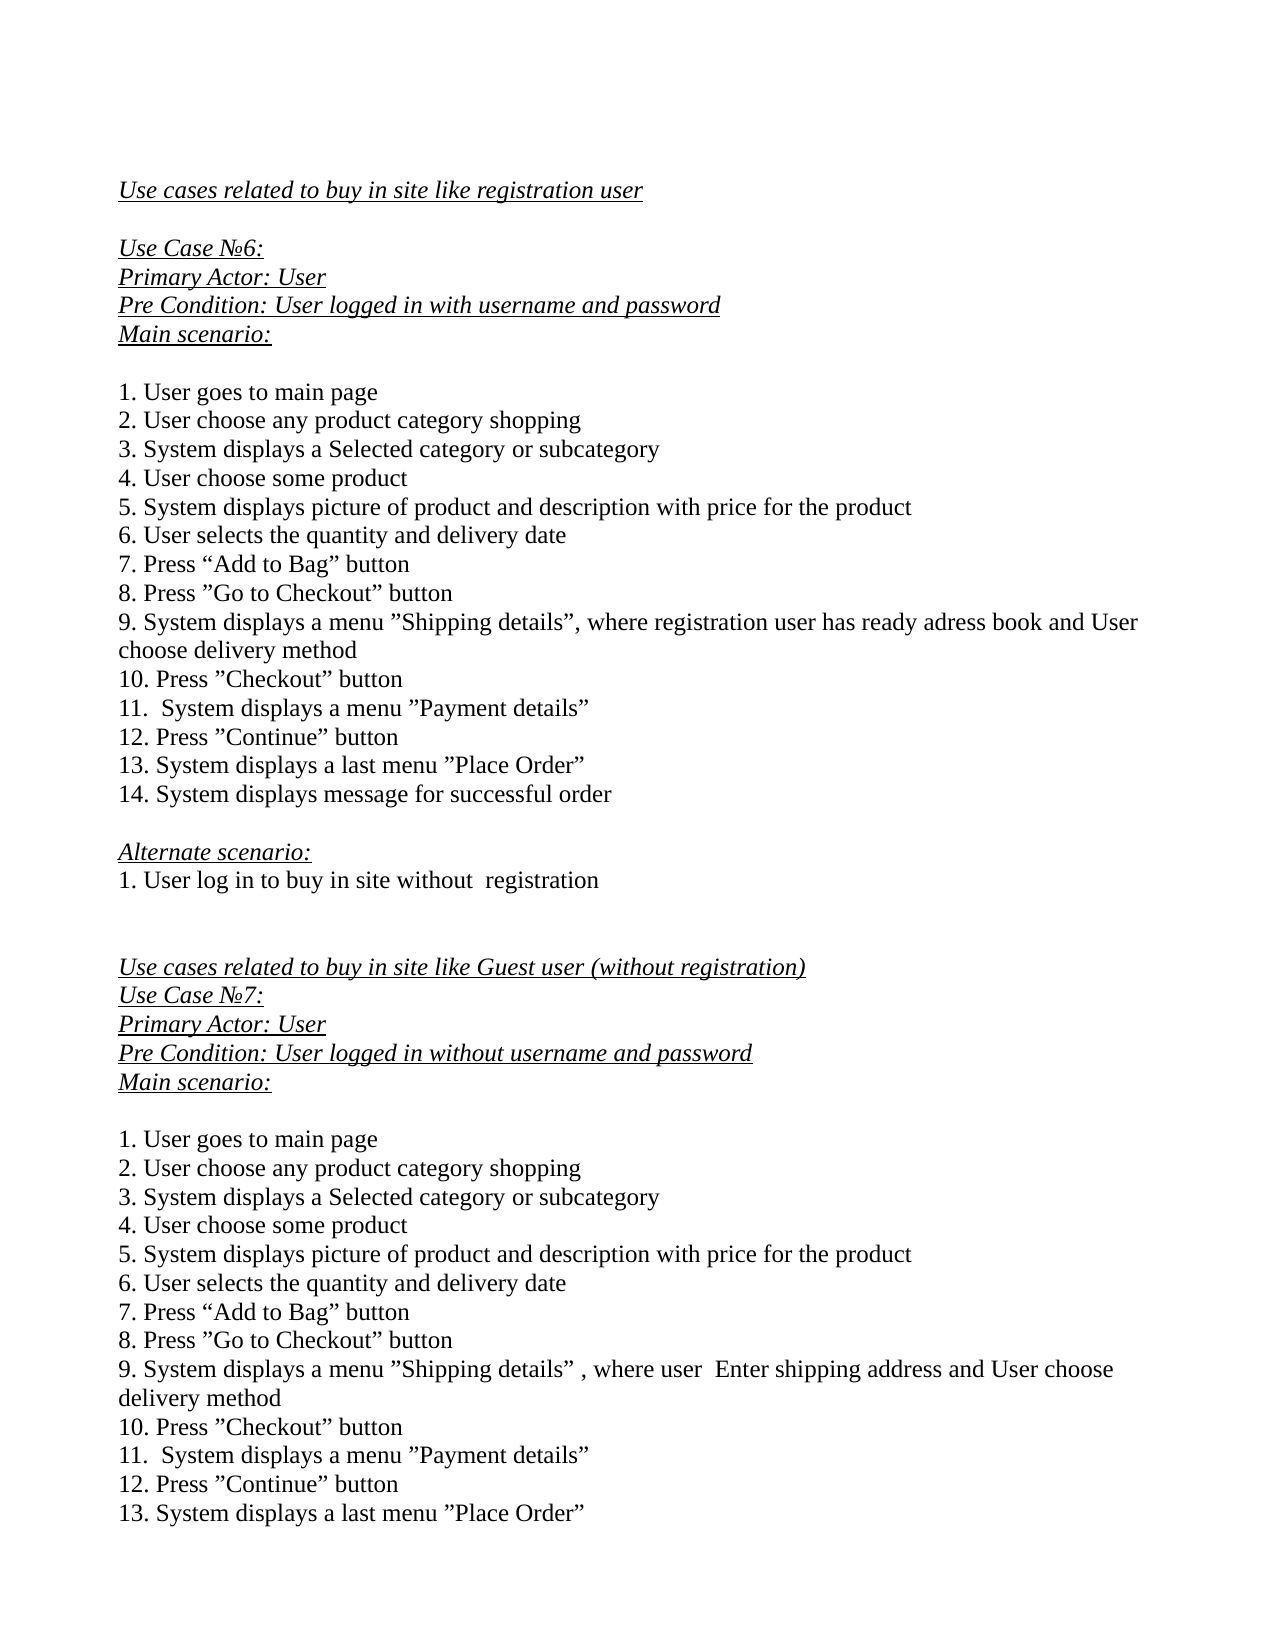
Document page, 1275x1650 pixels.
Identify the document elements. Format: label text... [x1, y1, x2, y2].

text 8. Press ”Go to Checkout” button [118, 578, 1157, 607]
text 12. Press ”Continue” button [118, 1469, 1157, 1498]
text 3. System displays а Selected category or subcategory [118, 1182, 1157, 1211]
text 11. System displays a menu ”Payment details” [118, 1441, 1157, 1469]
text Use Case №7: [118, 981, 1157, 1009]
text Primary Actor: User Pre Condition: User logged in with username and password Main scenario: [118, 262, 1157, 348]
text 1. User goes to main page [118, 1124, 1157, 1153]
text 4. User choose some product [118, 463, 1157, 492]
text 13. System displays a last menu ”Place Order” [118, 751, 1157, 779]
text 5. System displays picture of product and description with price for the product [118, 1239, 1157, 1268]
text 1. User goes to main page [118, 377, 1157, 406]
text 14. System displays message for successful order [118, 779, 1157, 808]
text 3. System displays а Selected category or subcategory [118, 434, 1157, 463]
text 4. User choose some product [118, 1211, 1157, 1239]
text 7. Press “Add to Bag” button [118, 1297, 1157, 1326]
text 6. User selects the quantity and delivery date [118, 1268, 1157, 1297]
text 6. User selects the quantity and delivery date [118, 521, 1157, 549]
text Alternate scenario: [118, 837, 1157, 866]
text 9. System displays а menu ”Shipping details” , where user Enter shipping address and User choose delivery method [118, 1354, 1157, 1412]
text Use cases related to buy in site like Guest user (without registration) [118, 952, 1157, 981]
text 10. Press ”Checkout” button [118, 1412, 1157, 1441]
text 8. Press ”Go to Checkout” button [118, 1326, 1157, 1354]
text 7. Press “Add to Bag” button [118, 549, 1157, 578]
text Use Case №6: [118, 233, 1157, 262]
text 10. Press ”Checkout” button [118, 664, 1157, 693]
text Primary Actor: User Pre Condition: User logged in without username and password Main scenario: [118, 1009, 1157, 1096]
text 2. User choose any product category shopping [118, 406, 1157, 434]
text 5. System displays picture of product and description with price for the product [118, 492, 1157, 521]
text 11. System displays a menu ”Payment details” [118, 693, 1157, 722]
text 9. System displays а menu ”Shipping details”, where registration user has ready adress book and User choose delivery method [118, 607, 1157, 664]
text 2. User choose any product category shopping [118, 1153, 1157, 1182]
text 12. Press ”Continue” button [118, 722, 1157, 751]
text Use cases related to buy in site like registration user [118, 176, 1157, 204]
text 13. System displays a last menu ”Place Order” [118, 1498, 1157, 1527]
text 1. User log in to buy in site without registration [118, 866, 1157, 894]
